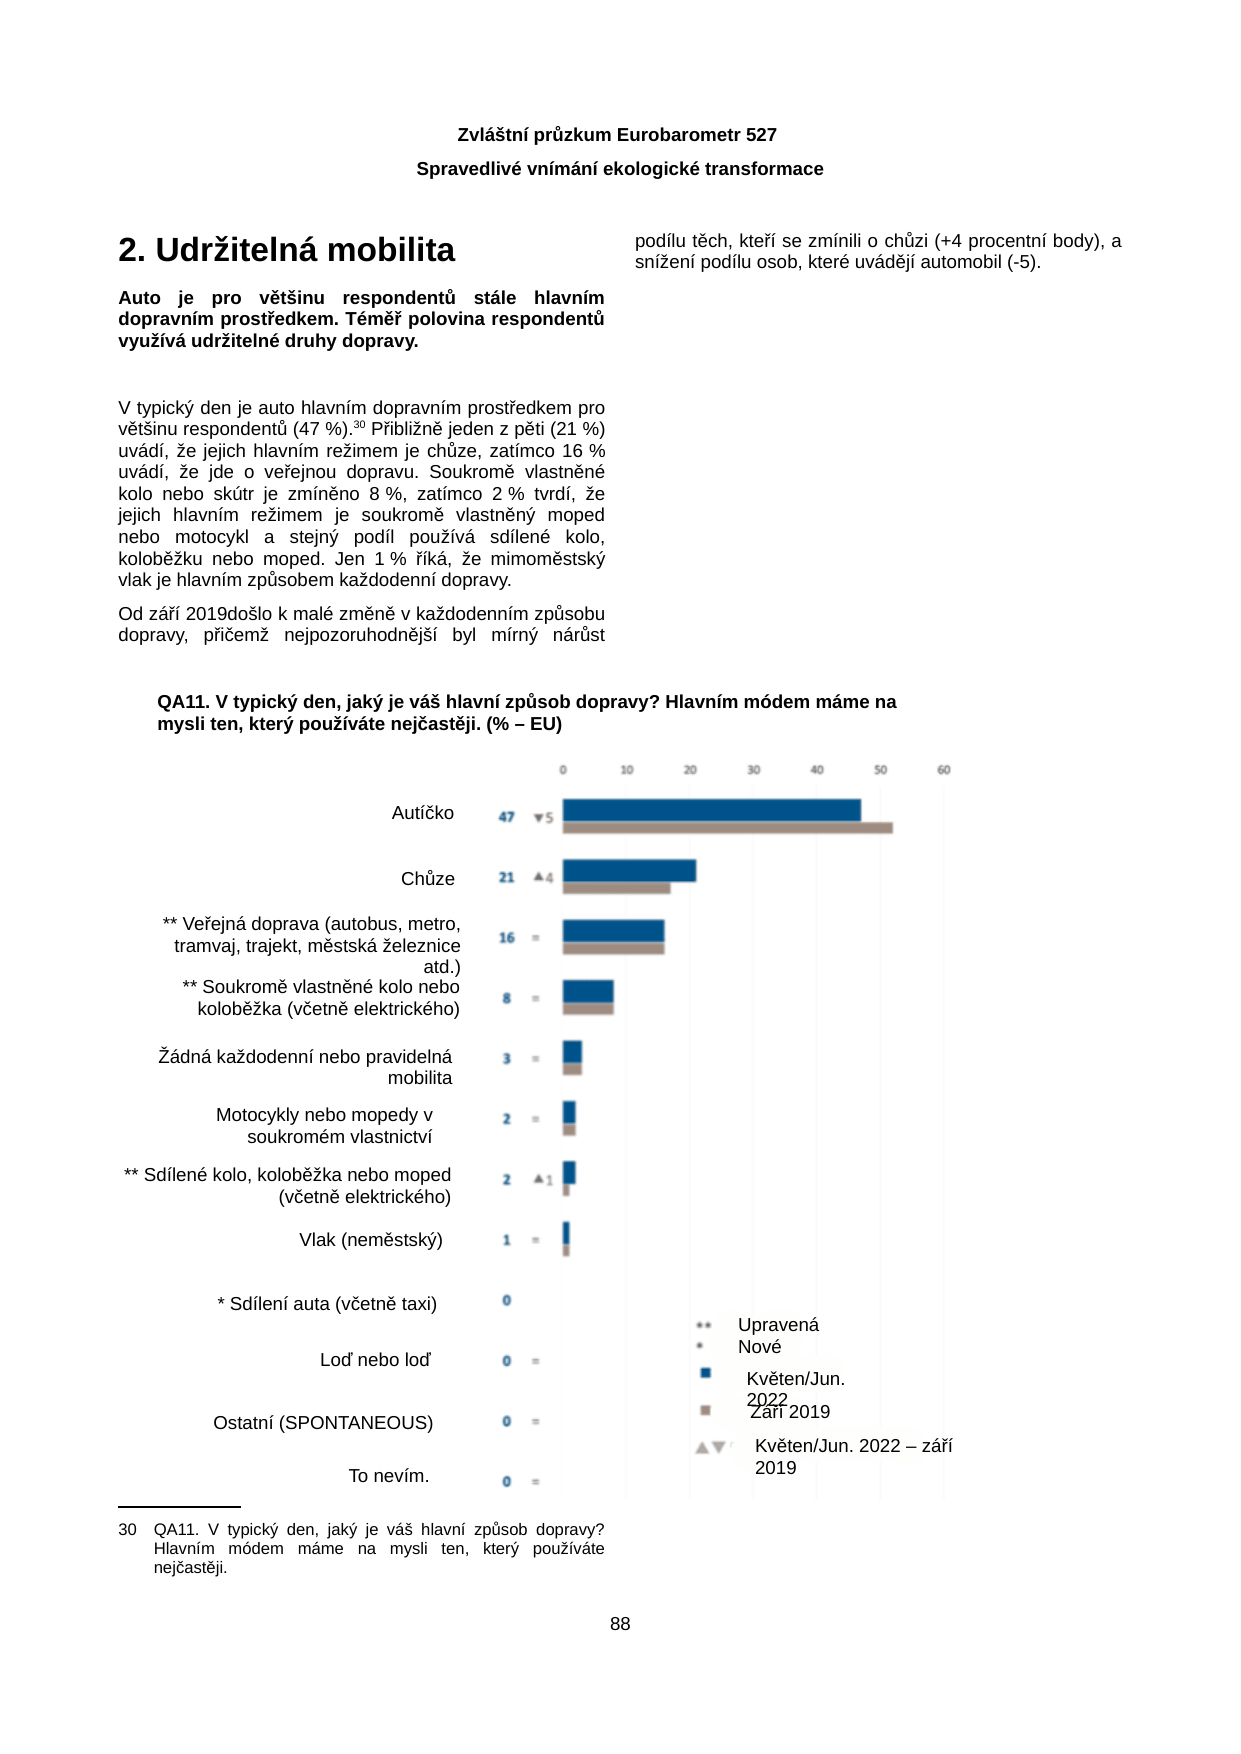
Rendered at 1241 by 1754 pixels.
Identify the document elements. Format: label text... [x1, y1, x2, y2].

text QA11. V typický den, jaký je váš hlavní způsob dopravy? Hlavním módem máme na mysli ten, který používáte nejčastěji. [118, 1519, 605, 1577]
text Auto je pro většinu respondentů stále hlavním dopravním prostředkem. Téměř polovina respondentů využívá udržitelné druhy dopravy. [118, 286, 605, 351]
text podílu těch, kteří se zmínili o chůzi (+4 procentní body), a snížení podílu osob, které uvádějí automobil (-5). [635, 229, 1122, 272]
picture [489, 742, 976, 1500]
text V typický den je auto hlavním dopravním prostředkem pro většinu respondentů (47 %). Přibližně jeden z pěti (21 %) uvádí, že jejich hlavním režimem je chůze, zatímco 16 % uvádí, že jde o veřejnou dopravu. Soukromě vlastněné kolo nebo skútr je zmíněno 8 %, zatímco 2 % tvrdí, že jejich hlavním režimem je soukromě vlastněný moped nebo motocykl a stejný podíl používá sdílené kolo, koloběžku nebo moped. Jen 1 % říká, že mimoměstský vlak je hlavním způsobem každodenní dopravy. [118, 396, 605, 591]
text Od září 2019došlo k malé změně v každodenním způsobu dopravy, přičemž nejpozoruhodnější byl mírný nárůst [118, 602, 605, 646]
subtitle 2. Udržitelná mobilita [118, 229, 605, 268]
